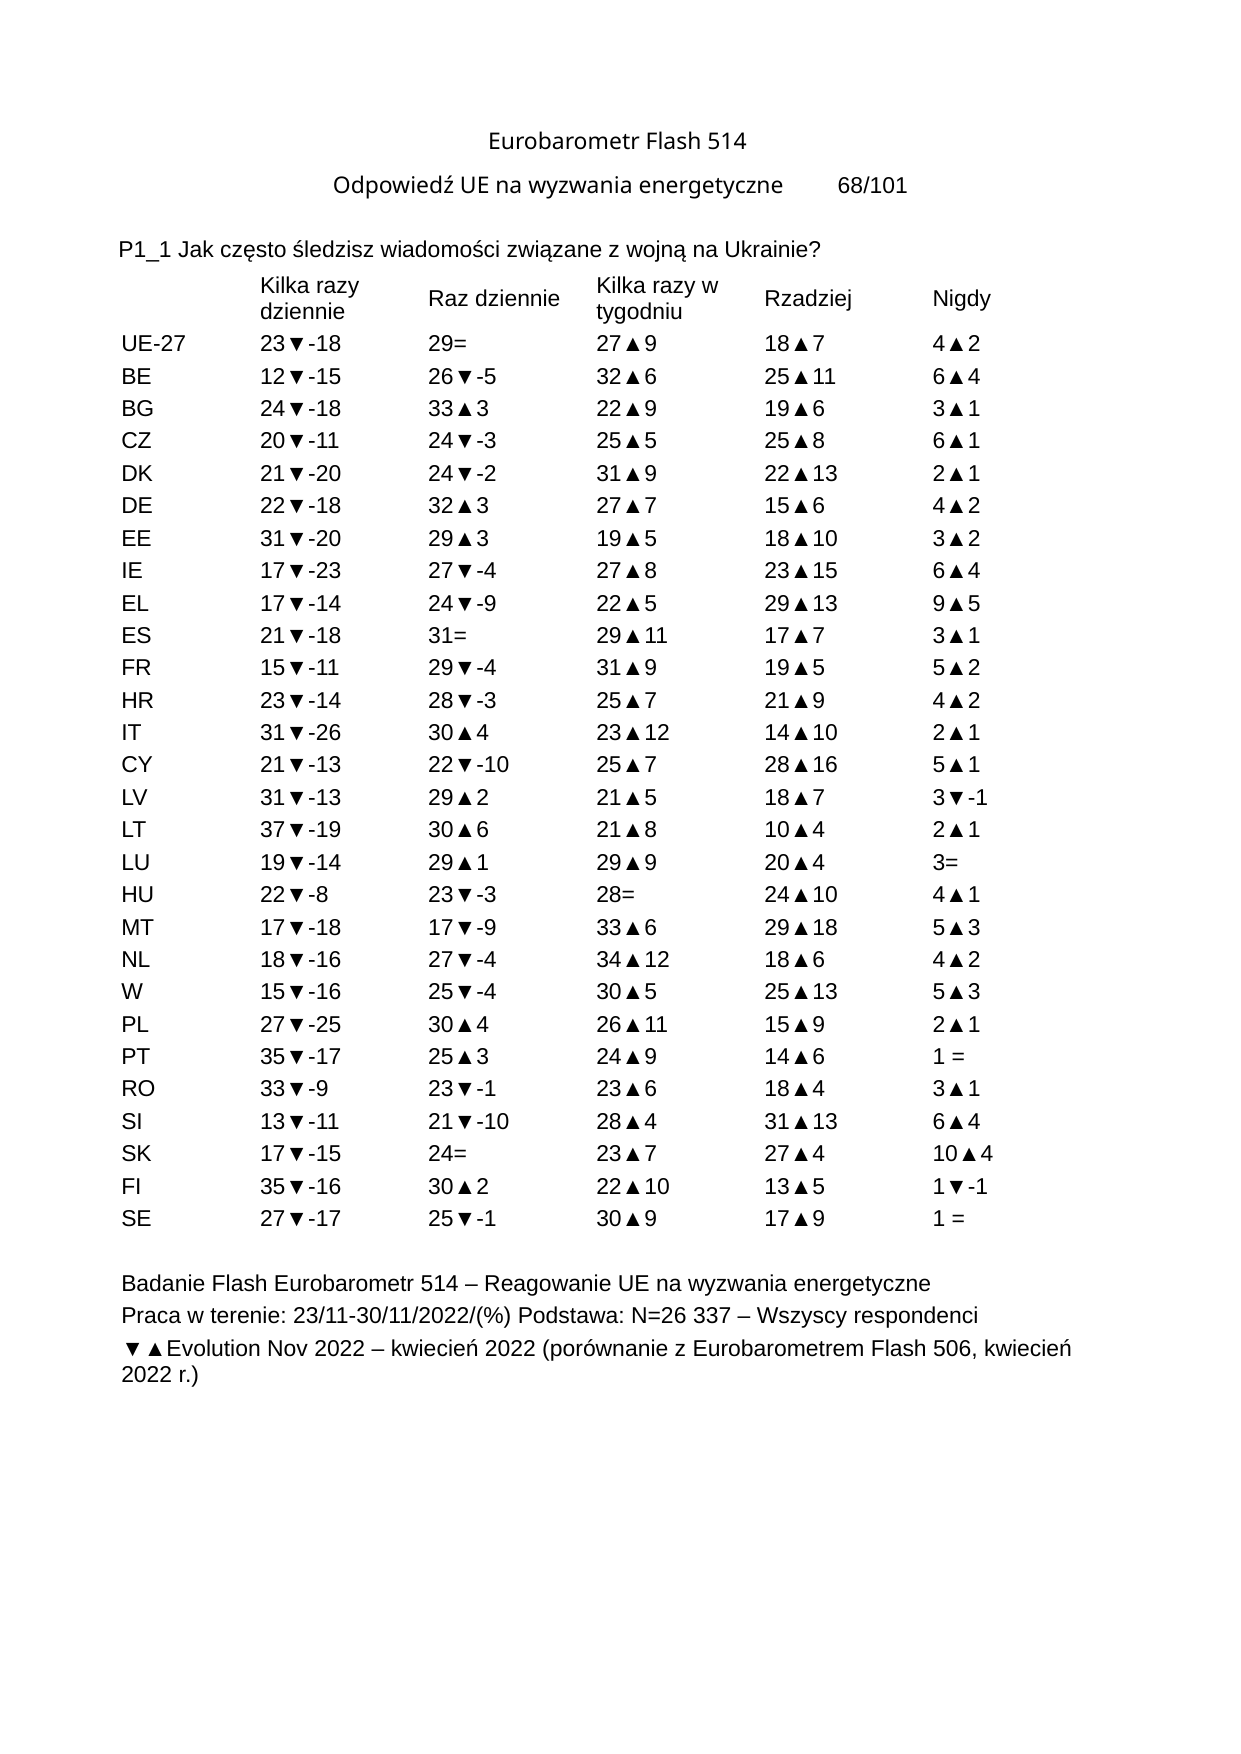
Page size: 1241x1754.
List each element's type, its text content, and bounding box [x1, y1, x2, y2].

table_cell 29= [425, 327, 593, 360]
table_cell 18▲4 [761, 1073, 929, 1105]
table_cell 19▼-14 [257, 846, 425, 878]
table_cell 29▲18 [761, 910, 929, 943]
table_cell 31= [425, 619, 593, 651]
table_cell LT [118, 813, 257, 846]
table_cell [593, 1234, 761, 1267]
table_cell 27▼-4 [425, 554, 593, 586]
table_cell 28▲16 [761, 749, 929, 781]
table_cell 22▼-18 [257, 489, 425, 522]
table_cell 29▲13 [761, 586, 929, 619]
table_cell HR [118, 684, 257, 716]
table_cell 24▲9 [593, 1040, 761, 1072]
table_cell 10▲4 [929, 1137, 1097, 1169]
table_cell Badanie Flash Eurobarometr 514 – Reagowanie UE na wyzwania energetyczne [118, 1267, 1097, 1299]
table_cell 30▲5 [593, 975, 761, 1008]
table_cell 33▲3 [425, 392, 593, 424]
table_cell 24▼-9 [425, 586, 593, 619]
table_cell 6▲4 [929, 360, 1097, 392]
table_cell CY [118, 749, 257, 781]
table_cell IE [118, 554, 257, 586]
table_cell 21▲8 [593, 813, 761, 846]
table_cell 20▲4 [761, 846, 929, 878]
table_cell 25▼-4 [425, 975, 593, 1008]
table_cell 23▼-14 [257, 684, 425, 716]
table_cell 23▲12 [593, 716, 761, 748]
table_cell 25▲5 [593, 425, 761, 457]
table_cell 33▲6 [593, 910, 761, 943]
table_cell 4▲2 [929, 327, 1097, 360]
table_cell 29▼-4 [425, 651, 593, 684]
table_cell 13▲5 [761, 1170, 929, 1202]
table_cell LV [118, 781, 257, 813]
table_cell 27▲8 [593, 554, 761, 586]
table_cell 27▼-4 [425, 943, 593, 975]
table_cell 19▲5 [761, 651, 929, 684]
table_cell 31▼-13 [257, 781, 425, 813]
table_cell 28▼-3 [425, 684, 593, 716]
table_cell BE [118, 360, 257, 392]
table_cell 24▲10 [761, 878, 929, 910]
table_cell 18▲6 [761, 943, 929, 975]
table_cell SK [118, 1137, 257, 1169]
table_cell IT [118, 716, 257, 748]
table_header Raz dziennie [425, 269, 593, 327]
table_cell 3▲1 [929, 1073, 1097, 1105]
table_cell DK [118, 457, 257, 489]
table_cell 14▲10 [761, 716, 929, 748]
table_cell 25▲11 [761, 360, 929, 392]
table_cell 24▼-3 [425, 425, 593, 457]
table_cell 6▲4 [929, 1105, 1097, 1137]
table_cell ▼▲Evolution Nov 2022 – kwiecień 2022 (porównanie z Eurobarometrem Flash 506, kwiecień 2022 r.) [118, 1332, 1097, 1390]
table_cell 31▲9 [593, 457, 761, 489]
table_cell 29▲1 [425, 846, 593, 878]
table_cell 29▲3 [425, 522, 593, 554]
table_cell 26▼-5 [425, 360, 593, 392]
table_cell 1 = [929, 1040, 1097, 1072]
table_cell NL [118, 943, 257, 975]
table_cell 4▲1 [929, 878, 1097, 910]
table_cell 23▼-3 [425, 878, 593, 910]
table_cell 22▼-8 [257, 878, 425, 910]
table_cell 22▲9 [593, 392, 761, 424]
text P1_1 Jak często śledzisz wiadomości związane z wojną na Ukrainie? [118, 236, 1122, 262]
table_cell 6▲4 [929, 554, 1097, 586]
table_cell 3= [929, 846, 1097, 878]
table_cell 30▲6 [425, 813, 593, 846]
table_cell 18▲10 [761, 522, 929, 554]
table_cell 37▼-19 [257, 813, 425, 846]
table_cell 13▼-11 [257, 1105, 425, 1137]
table_cell 31▼-20 [257, 522, 425, 554]
table_cell 19▲5 [593, 522, 761, 554]
table_cell DE [118, 489, 257, 522]
table_cell 22▲13 [761, 457, 929, 489]
table_cell 28= [593, 878, 761, 910]
table_cell 14▲6 [761, 1040, 929, 1072]
table_cell 21▼-20 [257, 457, 425, 489]
table_cell 31▲9 [593, 651, 761, 684]
table_cell 15▼-11 [257, 651, 425, 684]
table_cell 12▼-15 [257, 360, 425, 392]
table_cell 4▲2 [929, 489, 1097, 522]
table_cell 29▲11 [593, 619, 761, 651]
table_cell 25▲3 [425, 1040, 593, 1072]
table_cell 24▼-18 [257, 392, 425, 424]
table_cell [257, 1234, 425, 1267]
table_cell CZ [118, 425, 257, 457]
table_cell 26▲11 [593, 1008, 761, 1040]
table_cell 21▼-10 [425, 1105, 593, 1137]
table_cell 15▲6 [761, 489, 929, 522]
table_cell 4▲2 [929, 943, 1097, 975]
table_cell 30▲2 [425, 1170, 593, 1202]
table_cell 21▲9 [761, 684, 929, 716]
table_cell 20▼-11 [257, 425, 425, 457]
table_cell PT [118, 1040, 257, 1072]
table_cell 31▼-26 [257, 716, 425, 748]
table_cell 33▼-9 [257, 1073, 425, 1105]
table_cell 29▲2 [425, 781, 593, 813]
table_cell 1▼-1 [929, 1170, 1097, 1202]
table_cell 6▲1 [929, 425, 1097, 457]
table_cell 24▼-2 [425, 457, 593, 489]
table_cell 23▼-1 [425, 1073, 593, 1105]
table_header Kilka razy w tygodniu [593, 269, 761, 327]
table_cell 21▼-18 [257, 619, 425, 651]
table_cell 17▼-9 [425, 910, 593, 943]
table_cell [761, 1234, 929, 1267]
table_cell 31▲13 [761, 1105, 929, 1137]
table_cell 27▲9 [593, 327, 761, 360]
table_cell 23▲15 [761, 554, 929, 586]
table_cell 9▲5 [929, 586, 1097, 619]
table_cell UE-27 [118, 327, 257, 360]
table_cell 29▲9 [593, 846, 761, 878]
table_cell 18▲7 [761, 327, 929, 360]
table_cell 23▲7 [593, 1137, 761, 1169]
table_cell SI [118, 1105, 257, 1137]
table_cell SE [118, 1202, 257, 1234]
table_cell 5▲2 [929, 651, 1097, 684]
table_cell 35▼-16 [257, 1170, 425, 1202]
table_cell EL [118, 586, 257, 619]
table_cell 25▲8 [761, 425, 929, 457]
table_cell 15▲9 [761, 1008, 929, 1040]
table_cell 27▼-17 [257, 1202, 425, 1234]
table_cell 22▼-10 [425, 749, 593, 781]
table_cell 17▼-18 [257, 910, 425, 943]
table_cell MT [118, 910, 257, 943]
table_cell 5▲3 [929, 910, 1097, 943]
table_cell [929, 1234, 1097, 1267]
table_cell [425, 1234, 593, 1267]
table_cell EE [118, 522, 257, 554]
table_cell 27▲7 [593, 489, 761, 522]
table_cell 1 = [929, 1202, 1097, 1234]
table_cell 27▲4 [761, 1137, 929, 1169]
table_cell 18▼-16 [257, 943, 425, 975]
table_cell 32▲3 [425, 489, 593, 522]
table_cell 17▼-15 [257, 1137, 425, 1169]
table_cell 30▲4 [425, 716, 593, 748]
table_cell 25▲13 [761, 975, 929, 1008]
table_cell FI [118, 1170, 257, 1202]
table_cell 21▼-13 [257, 749, 425, 781]
table_cell 10▲4 [761, 813, 929, 846]
table_cell 23▼-18 [257, 327, 425, 360]
table_cell 28▲4 [593, 1105, 761, 1137]
table_cell RO [118, 1073, 257, 1105]
table_cell 17▼-14 [257, 586, 425, 619]
table_cell 25▼-1 [425, 1202, 593, 1234]
table_cell 30▲9 [593, 1202, 761, 1234]
table_cell 3▼-1 [929, 781, 1097, 813]
table_cell W [118, 975, 257, 1008]
table_cell 32▲6 [593, 360, 761, 392]
table_header Kilka razy dziennie [257, 269, 425, 327]
table_cell PL [118, 1008, 257, 1040]
table_cell 2▲1 [929, 1008, 1097, 1040]
table_cell FR [118, 651, 257, 684]
table_cell 3▲1 [929, 619, 1097, 651]
table_cell LU [118, 846, 257, 878]
table_header [118, 269, 257, 327]
table_cell 35▼-17 [257, 1040, 425, 1072]
table_cell [118, 1234, 257, 1267]
table_cell 25▲7 [593, 684, 761, 716]
table_cell 19▲6 [761, 392, 929, 424]
table_cell 25▲7 [593, 749, 761, 781]
table_cell 30▲4 [425, 1008, 593, 1040]
table_cell 5▲3 [929, 975, 1097, 1008]
table_cell 34▲12 [593, 943, 761, 975]
table_header Rzadziej [761, 269, 929, 327]
table_cell 3▲2 [929, 522, 1097, 554]
table_cell 22▲10 [593, 1170, 761, 1202]
table_cell 22▲5 [593, 586, 761, 619]
table_cell 15▼-16 [257, 975, 425, 1008]
table_cell HU [118, 878, 257, 910]
table_cell 24= [425, 1137, 593, 1169]
table_cell 18▲7 [761, 781, 929, 813]
table_cell 17▲7 [761, 619, 929, 651]
table_cell 5▲1 [929, 749, 1097, 781]
table_cell 23▲6 [593, 1073, 761, 1105]
table_cell 2▲1 [929, 716, 1097, 748]
table_cell 2▲1 [929, 813, 1097, 846]
table_cell 4▲2 [929, 684, 1097, 716]
table_cell 17▲9 [761, 1202, 929, 1234]
table_cell 27▼-25 [257, 1008, 425, 1040]
table_cell BG [118, 392, 257, 424]
table_cell Praca w terenie: 23/11-30/11/2022/(%) Podstawa: N=26 337 – Wszyscy respondenci [118, 1299, 1097, 1332]
table_cell 2▲1 [929, 457, 1097, 489]
table_header Nigdy [929, 269, 1097, 327]
table_cell 3▲1 [929, 392, 1097, 424]
table_cell 17▼-23 [257, 554, 425, 586]
table_cell ES [118, 619, 257, 651]
table_cell 21▲5 [593, 781, 761, 813]
